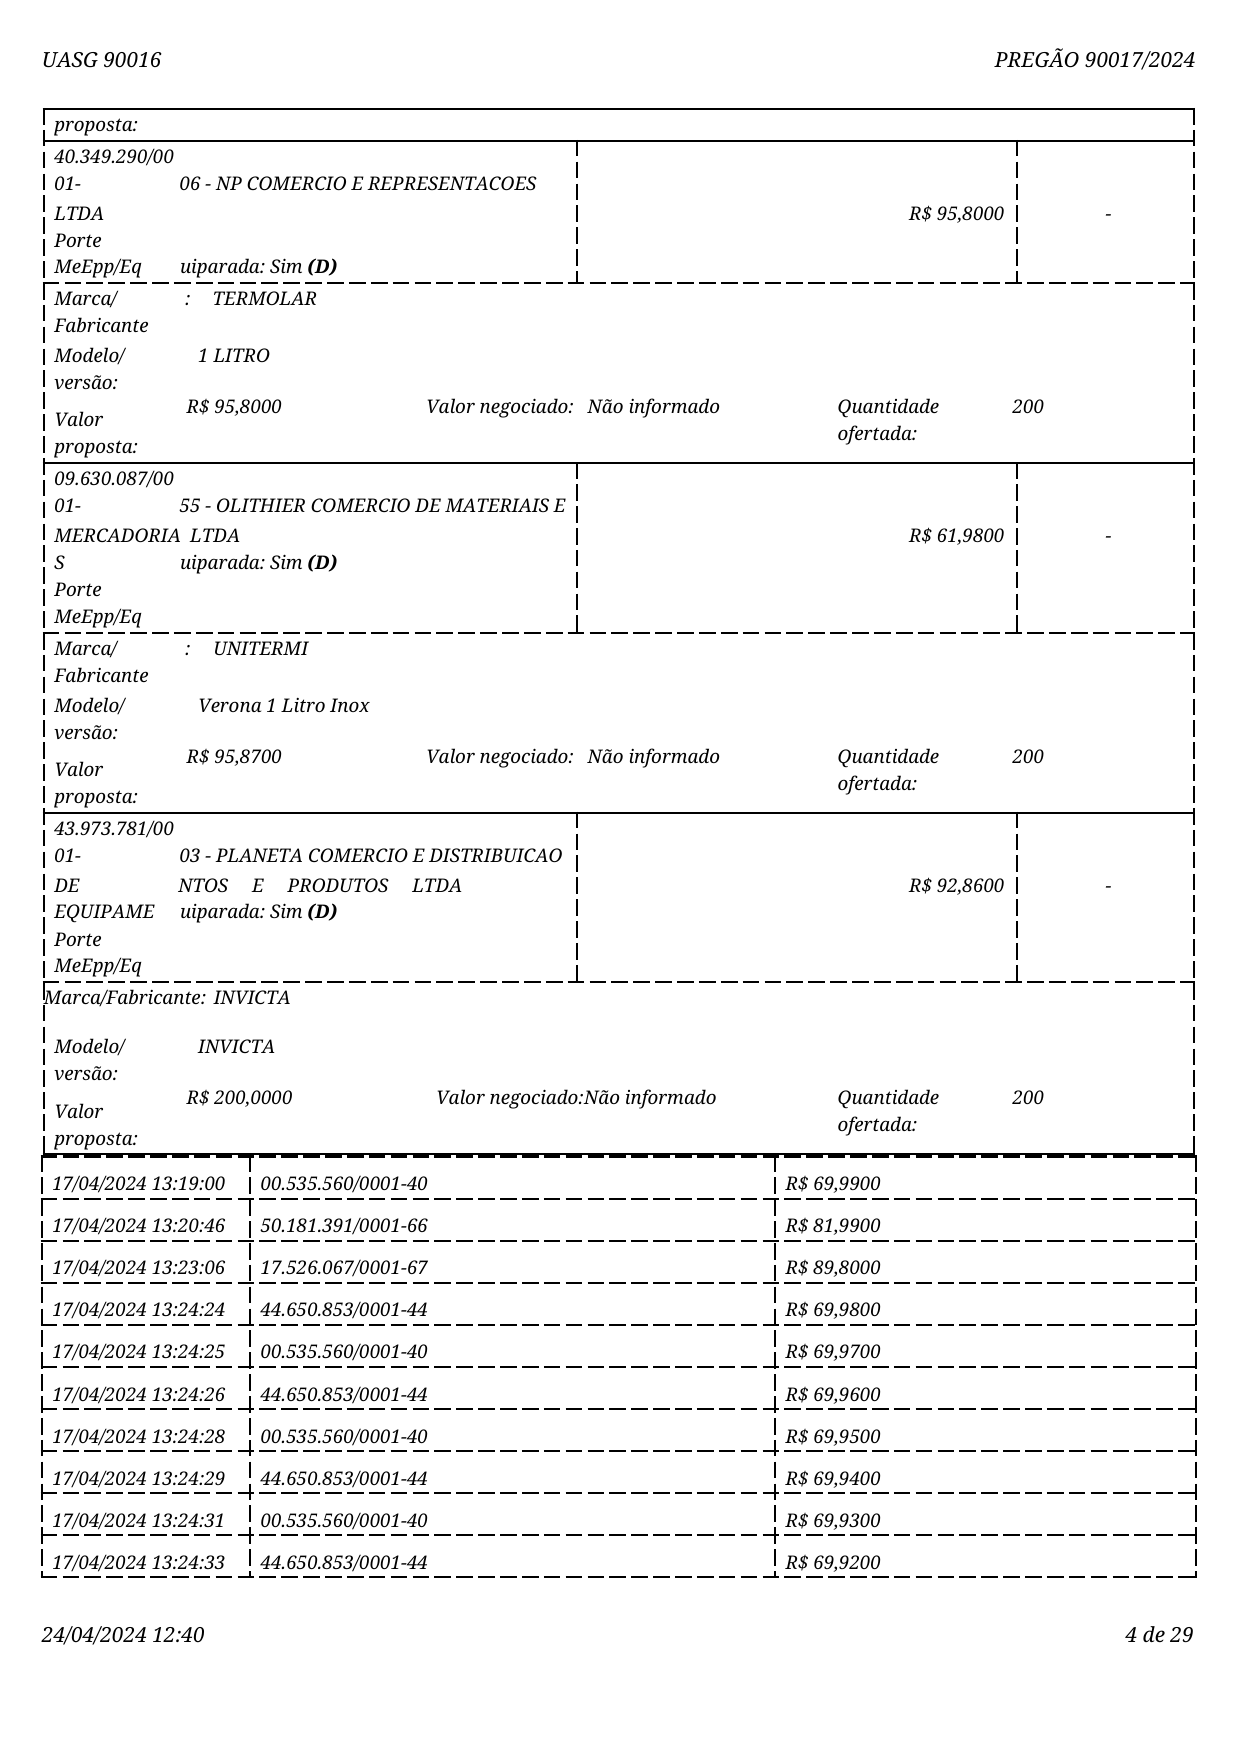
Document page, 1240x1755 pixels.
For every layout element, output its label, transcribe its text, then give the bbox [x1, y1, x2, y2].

table_cell [577, 341, 837, 390]
table_cell 1 LITRO [186, 341, 577, 390]
table_cell [838, 142, 1017, 198]
table_cell [1017, 142, 1068, 198]
table_cell [838, 981, 1068, 1032]
table_cell [838, 110, 1002, 140]
table_cell [577, 691, 837, 739]
table_cell 17.526.067/0001-67 [250, 1240, 775, 1282]
table_cell [838, 282, 1068, 341]
table_cell R$ 69,9300 [775, 1492, 1196, 1534]
table_cell R$ 95,8000 Valor negociado: [186, 390, 577, 462]
table_cell - [1068, 199, 1194, 282]
table_cell [577, 110, 837, 140]
table_cell Marca/Fabricante [44, 632, 186, 691]
table_cell 17/04/2024 13:20:46 [42, 1198, 250, 1239]
table_cell [838, 632, 1068, 691]
table_cell : UNITERMI [186, 632, 577, 691]
table_cell Modelo/versão: Valor proposta: [44, 1032, 186, 1153]
table_cell [838, 1032, 1068, 1081]
table_cell Modelo/versão: Valor proposta: [44, 341, 186, 462]
table_cell [1017, 464, 1068, 521]
table_cell [838, 691, 1068, 739]
table_cell 17/04/2024 13:24:29 [42, 1450, 250, 1492]
table_cell [1017, 199, 1068, 282]
table_cell R$ 200,0000 Valor negociado: Não informado [186, 1081, 837, 1153]
table_cell 17/04/2024 13:23:06 [42, 1240, 250, 1282]
table_cell [1068, 341, 1194, 390]
table_cell R$ 61,9800 [838, 521, 1017, 632]
table_cell [1068, 740, 1194, 812]
table_cell [838, 341, 1068, 390]
table_cell 03 - PLANETA COMERCIO E DISTRIBUICAO [186, 814, 577, 871]
table_cell uiparada: Sim (D) [186, 199, 577, 282]
table_cell [186, 110, 577, 140]
table_cell 17/04/2024 13:24:28 [42, 1408, 250, 1450]
table_cell Marca/Fabricante: INVICTA [44, 981, 837, 1032]
table_cell [1017, 521, 1068, 632]
table_cell R$ 89,8000 [775, 1240, 1196, 1282]
table_cell [1068, 282, 1194, 341]
table_cell [1068, 390, 1194, 462]
table_cell 17/04/2024 13:24:33 [42, 1534, 250, 1576]
table_cell [1068, 691, 1194, 739]
table_cell [577, 199, 837, 282]
table_cell 44.650.853/0001-44 [250, 1534, 775, 1576]
table_cell R$ 69,9200 [775, 1534, 1196, 1576]
table_cell Quantidade ofertada: [838, 740, 1002, 812]
table_cell [577, 142, 837, 198]
table_cell [1068, 1032, 1194, 1081]
table_cell 06 - NP COMERCIO E REPRESENTACOES [186, 142, 577, 198]
table_cell proposta: [44, 110, 186, 140]
table_cell Verona 1 Litro Inox [186, 691, 577, 739]
table_cell : TERMOLAR [186, 282, 577, 341]
table_cell [1068, 814, 1194, 871]
table_cell [577, 814, 837, 871]
table_cell 09.630.087/0001- [44, 464, 186, 521]
table_cell 17/04/2024 13:24:24 [42, 1282, 250, 1324]
table_cell R$ 81,9900 [775, 1198, 1196, 1239]
table_cell R$ 69,9700 [775, 1324, 1196, 1366]
table_header R$ 69,9900 [775, 1155, 1196, 1197]
table_cell Quantidade ofertada: [838, 390, 1002, 462]
table_cell 17/04/2024 13:24:25 [42, 1324, 250, 1366]
table_cell 17/04/2024 13:24:26 [42, 1366, 250, 1408]
table_cell - [1068, 521, 1194, 632]
table_cell 00.535.560/0001-40 [250, 1324, 775, 1366]
table_cell [577, 632, 837, 691]
table_cell 40.349.290/0001- [44, 142, 186, 198]
table_cell 44.650.853/0001-44 [250, 1450, 775, 1492]
table_cell [1017, 814, 1068, 871]
table_cell Não informado [577, 740, 837, 812]
table_cell [1068, 1081, 1194, 1153]
table_cell 44.650.853/0001-44 [250, 1282, 775, 1324]
table_cell INVICTA [186, 1032, 837, 1081]
table_cell [577, 464, 837, 521]
table_cell [577, 282, 837, 341]
table_cell DE EQUIPAME Porte MeEpp/Eq [44, 871, 186, 981]
table_cell Quantidade ofertada: [838, 1081, 1002, 1153]
table_cell R$ 95,8000 [838, 199, 1017, 282]
table_cell 200 [1002, 740, 1068, 812]
table_cell 200 [1002, 1081, 1068, 1153]
table_cell [577, 871, 837, 981]
table_cell [1017, 871, 1068, 981]
table_cell [1068, 110, 1194, 140]
table_cell Modelo/versão: Valor proposta: [44, 691, 186, 812]
table_cell 55 - OLITHIER COMERCIO DE MATERIAIS E [186, 464, 577, 521]
table_cell 200 [1002, 390, 1068, 462]
table_header 17/04/2024 13:19:00 [42, 1155, 250, 1197]
table_cell R$ 69,9400 [775, 1450, 1196, 1492]
table_cell Marca/Fabricante [44, 282, 186, 341]
table_cell R$ 95,8700 Valor negociado: [186, 740, 577, 812]
table_cell R$ 69,9500 [775, 1408, 1196, 1450]
table_cell 44.650.853/0001-44 [250, 1366, 775, 1408]
table_cell 50.181.391/0001-66 [250, 1198, 775, 1239]
table_cell [1002, 110, 1068, 140]
table_cell [1068, 981, 1194, 1032]
table_cell [577, 521, 837, 632]
table_cell [838, 814, 1017, 871]
table_cell [838, 464, 1017, 521]
table_cell R$ 69,9800 [775, 1282, 1196, 1324]
table_cell LTDA uiparada: Sim (D) [186, 521, 577, 632]
table_header 00.535.560/0001-40 [250, 1155, 775, 1197]
table_cell [1068, 464, 1194, 521]
table_cell R$ 69,9600 [775, 1366, 1196, 1408]
table_cell 00.535.560/0001-40 [250, 1408, 775, 1450]
table_cell R$ 92,8600 [838, 871, 1017, 981]
table_cell 43.973.781/0001- [44, 814, 186, 871]
table_cell [1068, 142, 1194, 198]
table_cell - [1068, 871, 1194, 981]
table_cell 17/04/2024 13:24:31 [42, 1492, 250, 1534]
table_cell LTDA Porte MeEpp/Eq [44, 199, 186, 282]
table_cell NTOS E PRODUTOS LTDA uiparada: Sim (D) [186, 871, 577, 981]
table_cell 00.535.560/0001-40 [250, 1492, 775, 1534]
table_cell MERCADORIAS Porte MeEpp/Eq [44, 521, 186, 632]
table_cell [1068, 632, 1194, 691]
table_cell Não informado [577, 390, 837, 462]
